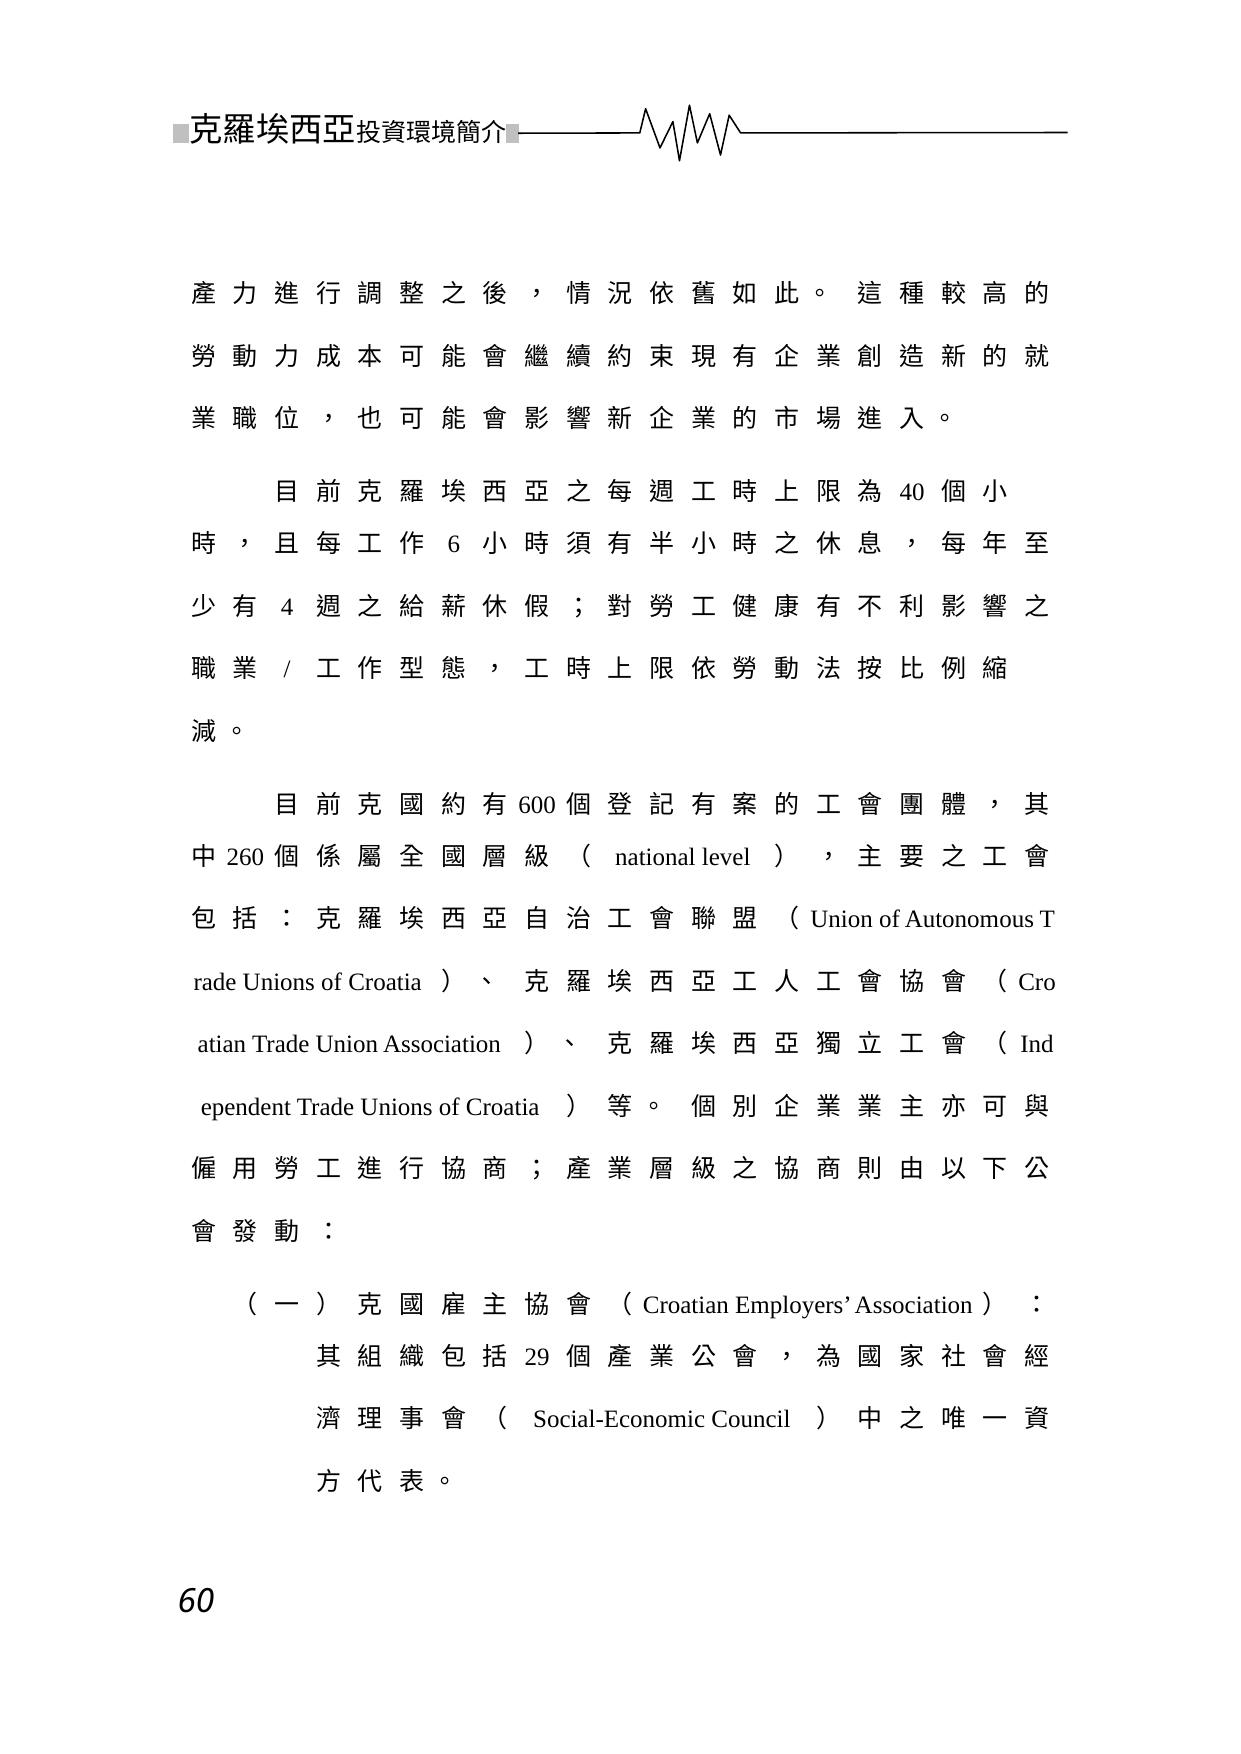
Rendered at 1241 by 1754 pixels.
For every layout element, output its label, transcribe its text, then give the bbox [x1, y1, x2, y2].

text 目前克羅埃西亞之每週工時上限為40個小時，且每工作6小時須有半小時之休息，每年至少有4週之給薪休假；對勞工健康有不利影響之職業/工作型態，工時上限依勞動法按比例縮減。 [183, 438, 1058, 750]
text 目前克國約有600個登記有案的工會團體，其中260個係屬全國層級（national level），主要之工會包括：克羅埃西亞自治工會聯盟（Union of Autonomous Trade Unions of Croatia）、克羅埃西亞工人工會協會（Croatian Trade Union Association）、克羅埃西亞獨立工會（Independent Trade Unions of Croatia）等。個別企業業主亦可與僱用勞工進行協商；產業層級之協商則由以下公會發動： [183, 750, 1058, 1250]
text （一）克國雇主協會（Croatian Employers’ Association）：其組織包括29個產業公會，為國家社會經濟理事會（Social-Economic Council）中之唯一資方代表。 [207, 1250, 1058, 1500]
text 產力進行調整之後，情況依舊如此。這種較高的勞動力成本可能會繼續約束現有企業創造新的就業職位，也可能會影響新企業的市場進入。 [183, 250, 1058, 438]
